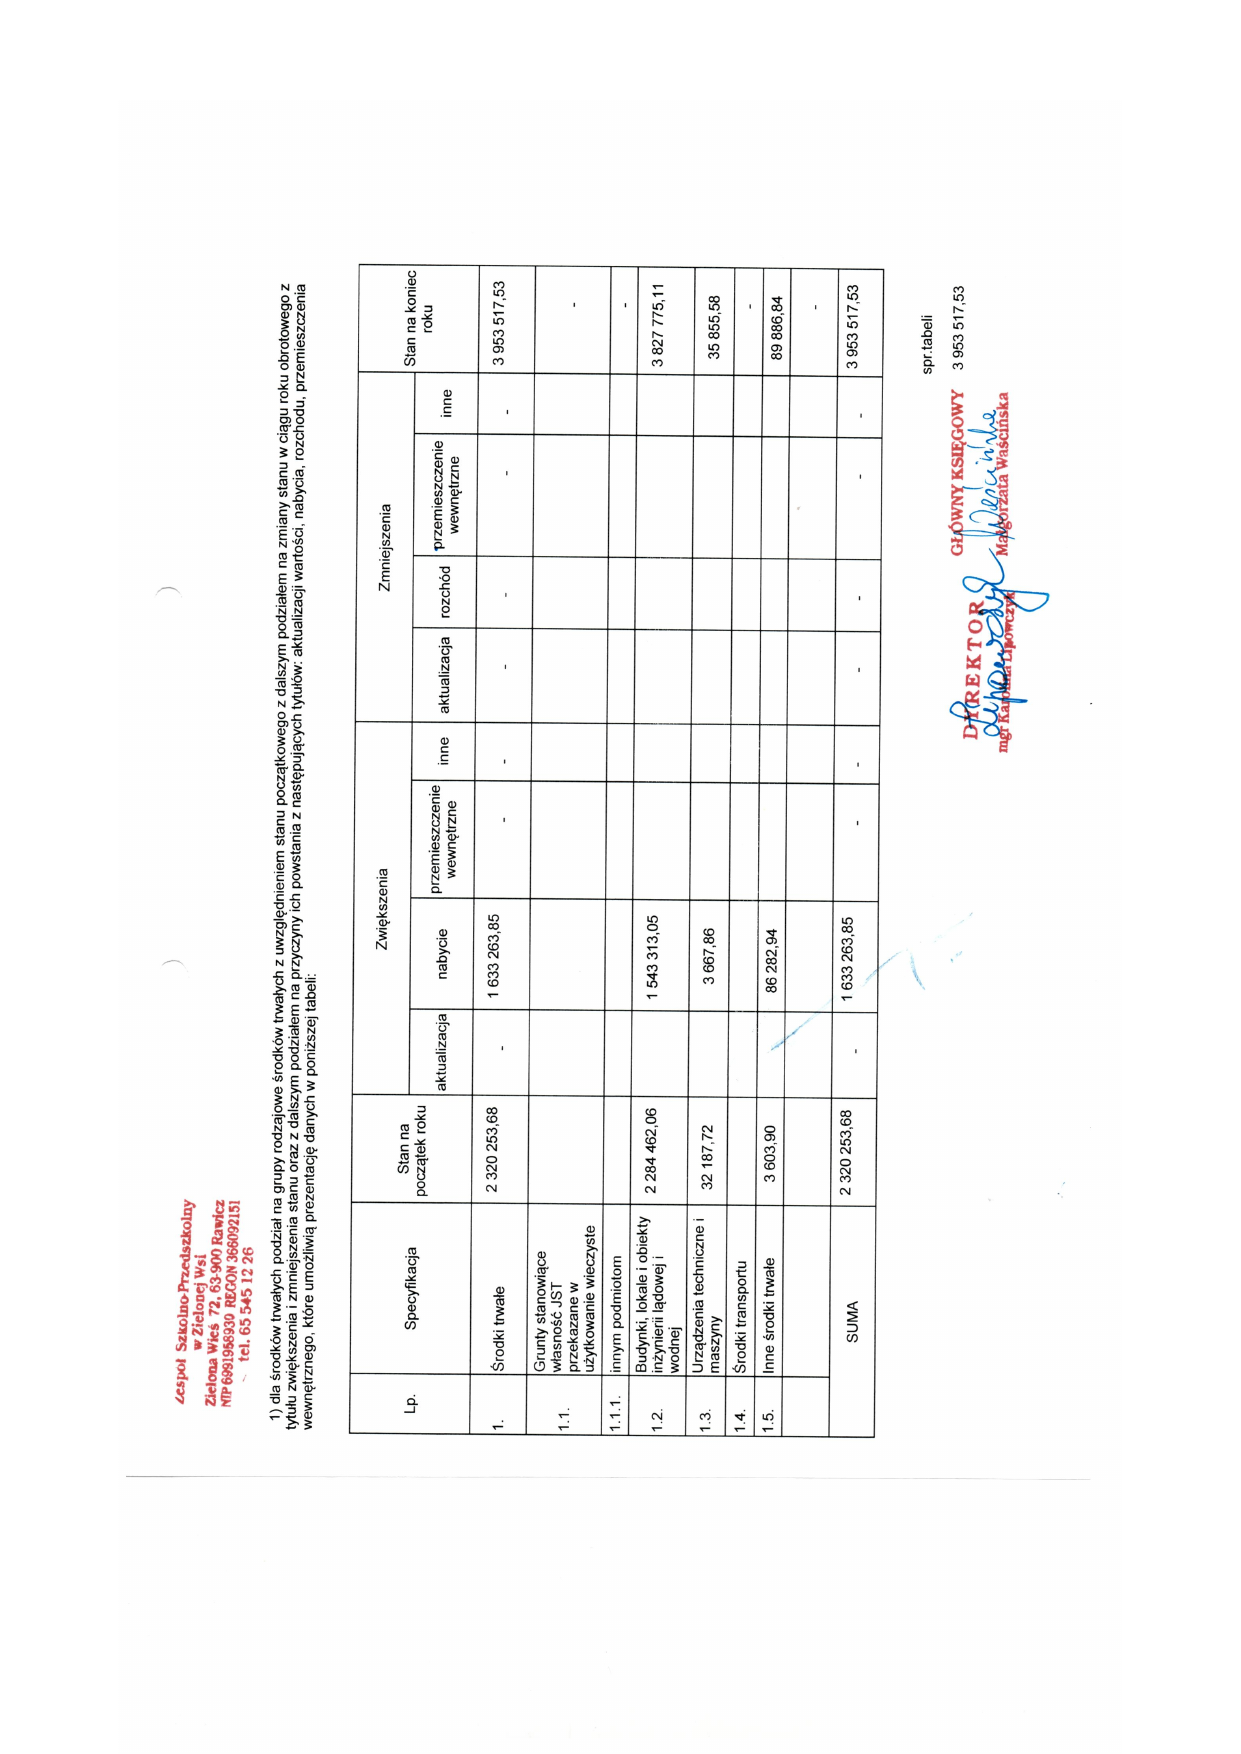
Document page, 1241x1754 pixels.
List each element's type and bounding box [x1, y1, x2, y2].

picture [118, 100, 1123, 1754]
